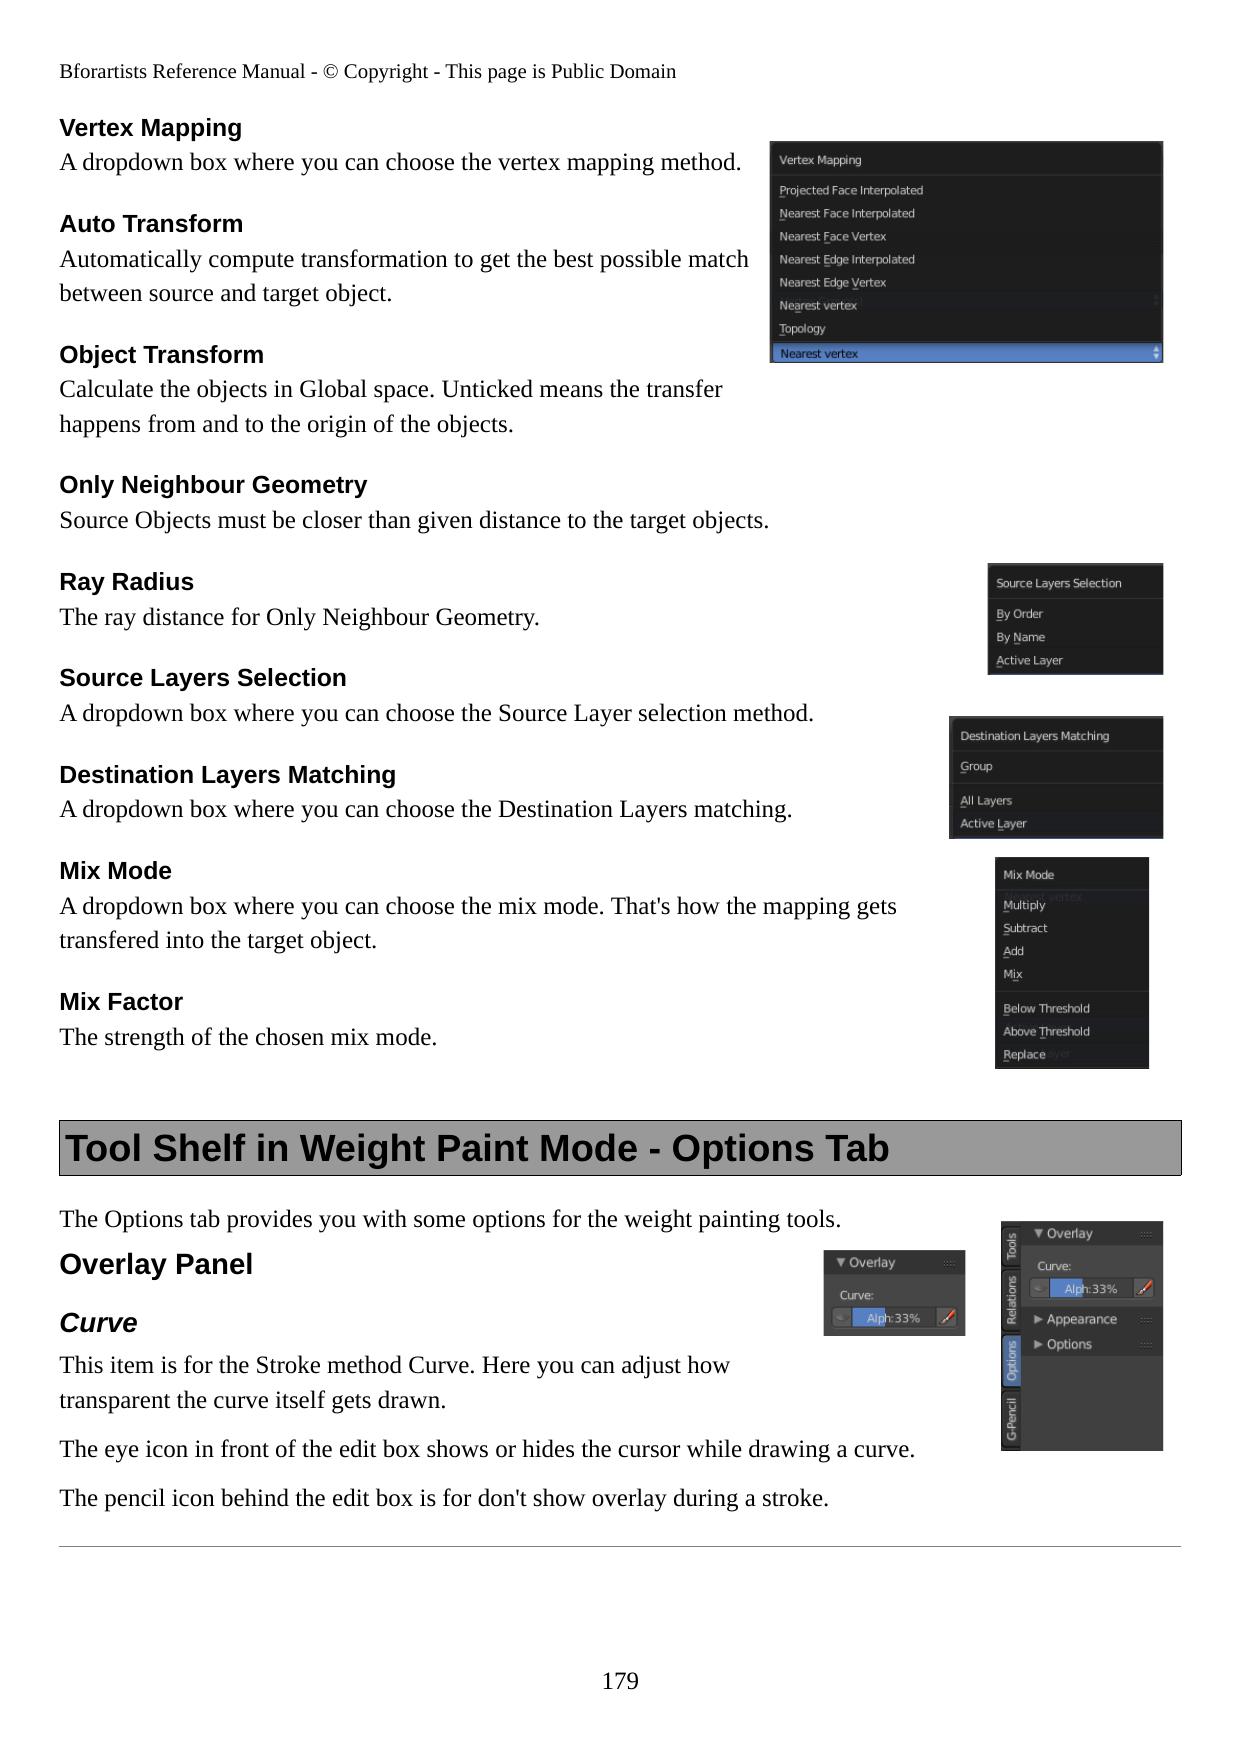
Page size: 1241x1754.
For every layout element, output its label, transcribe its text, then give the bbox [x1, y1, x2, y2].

text Automatically compute transformation to get the best possible match between source and target object. [59, 244, 769, 307]
text The Options tab provides you with some options for the weight painting tools. [59, 1204, 1181, 1233]
text A dropdown box where you can choose the vertex mapping method. [59, 147, 769, 176]
text Source Objects must be closer than given distance to the target objects. [59, 505, 1181, 534]
text Calculate the objects in Global space. Unticked means the transfer happens from and to the origin of the objects. [59, 374, 1181, 438]
picture [987, 563, 1164, 675]
text A dropdown box where you can choose the mix mode. That's how the mapping gets transfered into the target object. [59, 891, 995, 954]
picture [823, 1250, 966, 1336]
picture [769, 141, 1164, 363]
subtitle [1150, 987, 1181, 1015]
text The strength of the chosen mix mode. [59, 1022, 995, 1050]
subtitle Object Transform [59, 340, 1181, 368]
text [1150, 1022, 1181, 1050]
picture [949, 716, 1164, 839]
subtitle Mix Mode [59, 856, 1181, 884]
subtitle [1164, 209, 1181, 237]
subtitle Ray Radius [59, 567, 987, 596]
text The ray distance for Only Neighbour Geometry. [59, 602, 987, 631]
subtitle Auto Transform [59, 209, 769, 237]
subtitle Curve [59, 1306, 1001, 1338]
subtitle Vertex Mapping [59, 113, 1181, 141]
subtitle [1164, 1306, 1181, 1338]
text A dropdown box where you can choose the Destination Layers matching. [59, 794, 949, 823]
subtitle Mix Factor [59, 987, 995, 1015]
subtitle [1164, 1247, 1181, 1281]
text The pencil icon behind the edit box is for don't show overlay during a stroke. [59, 1483, 1181, 1512]
subtitle [1164, 567, 1181, 596]
picture [995, 857, 1150, 1069]
text The eye icon in front of the edit box shows or hides the cursor while drawing a curve. [59, 1434, 1181, 1463]
text This item is for the Stroke method Curve. Here you can adjust how transparent the curve itself gets drawn. [59, 1350, 1001, 1413]
subtitle Destination Layers Matching [59, 760, 949, 788]
text A dropdown box where you can choose the Source Layer selection method. [59, 698, 1181, 727]
table_header Tool Shelf in Weight Paint Mode - Options Tab [60, 1121, 1181, 1175]
picture [1001, 1221, 1164, 1451]
subtitle Only Neighbour Geometry [59, 471, 1181, 499]
subtitle Overlay Panel [59, 1247, 1001, 1281]
subtitle Source Layers Selection [59, 663, 1181, 692]
